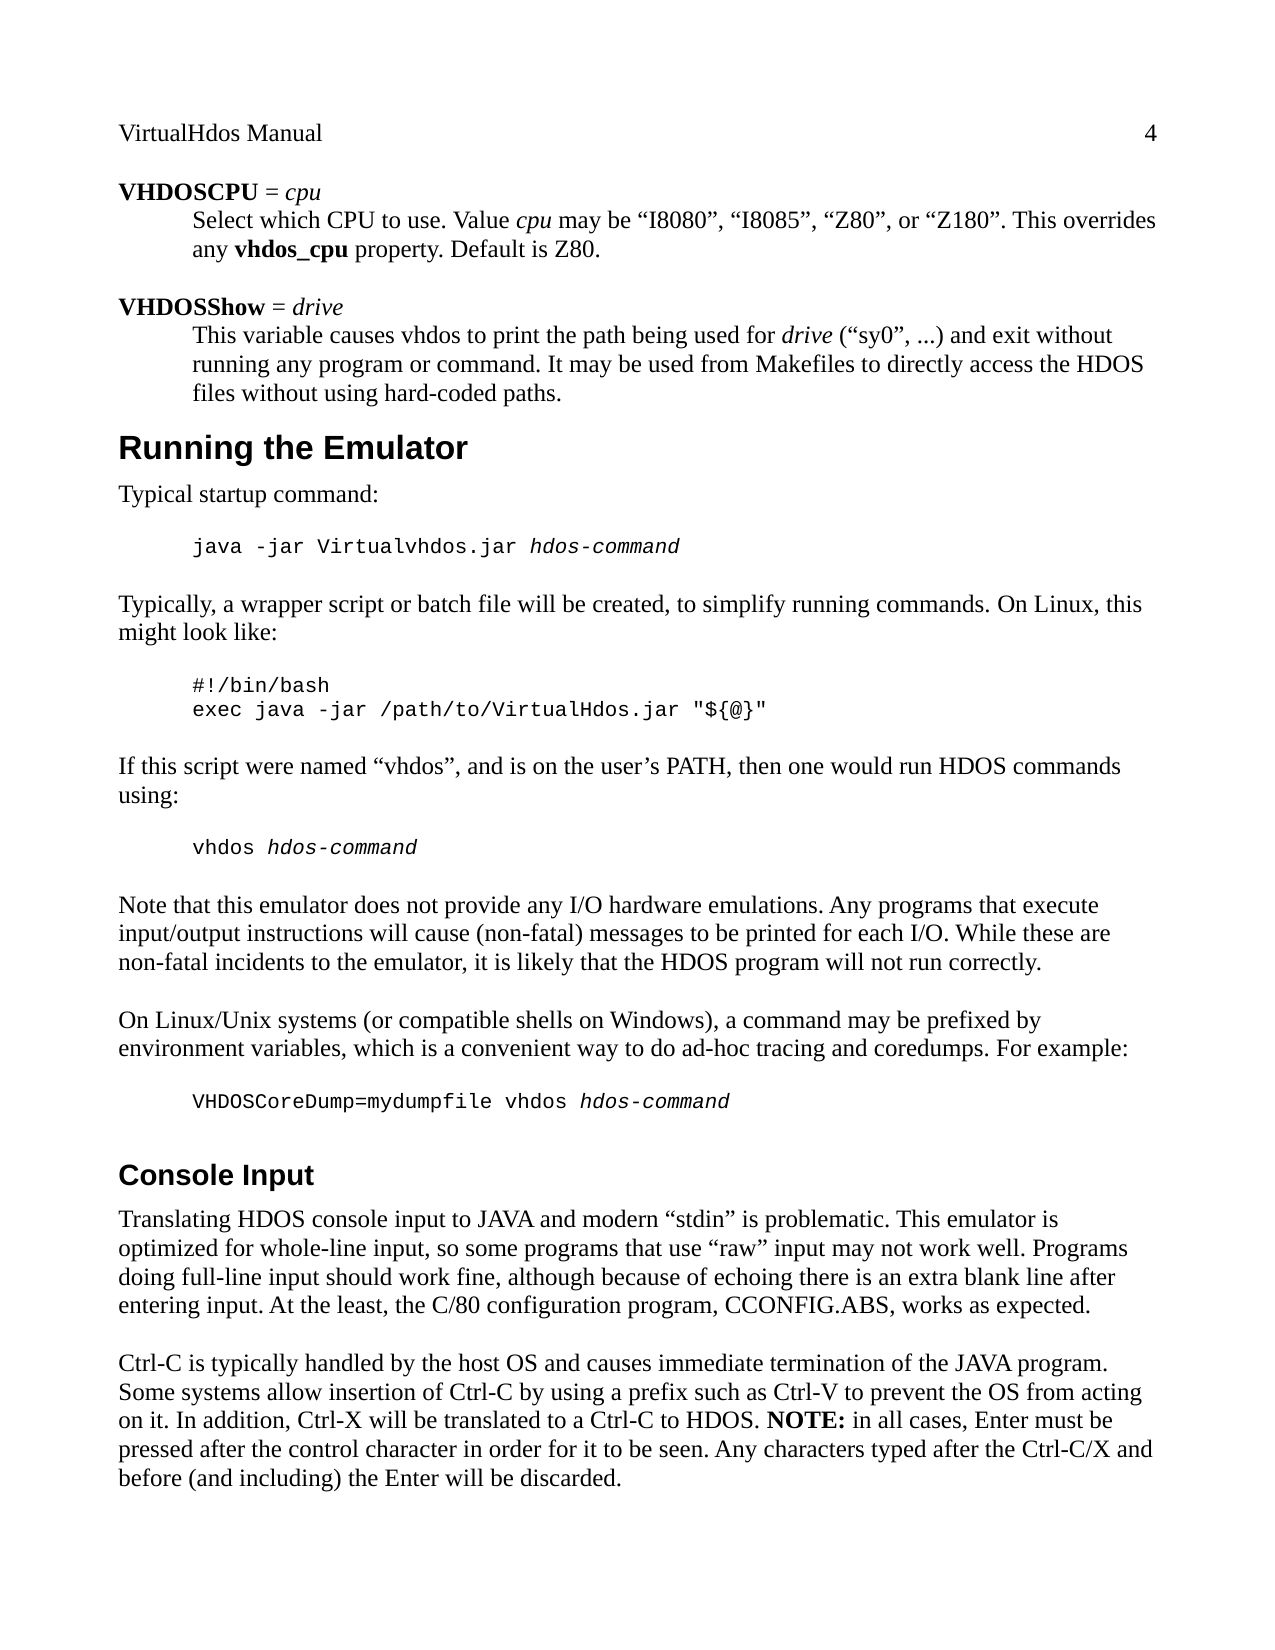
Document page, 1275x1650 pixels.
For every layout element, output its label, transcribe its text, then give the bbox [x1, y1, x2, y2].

text vhdos hdos-command [192, 837, 1157, 861]
text If this script were named “vhdos”, and is on the user’s PATH, then one would run HDOS commands using: [118, 751, 1157, 808]
text This variable causes vhdos to print the path being used for drive (“sy0”, ...) and exit without running any program or command. It may be used from Makefiles to directly access the HDOS files without using hard-coded paths. [192, 321, 1157, 407]
text Translating HDOS console input to JAVA and modern “stdin” is problematic. This emulator is optimized for whole-line input, so some programs that use “raw” input may not work well. Programs doing full-line input should work fine, although because of echoing there is an extra blank line after entering input. At the least, the C/80 configuration program, CCONFIG.ABS, works as expected. [118, 1204, 1157, 1319]
text Ctrl-C is typically handled by the host OS and causes immediate termination of the JAVA program. Some systems allow insertion of Ctrl-C by using a prefix such as Ctrl-V to prevent the OS from acting on it. In addition, Ctrl-X will be translated to a Ctrl-C to HDOS. NOTE: in all cases, Enter must be pressed after the control character in order for it to be seen. Any characters typed after the Ctrl-C/X and before (and including) the Enter will be discarded. [118, 1348, 1157, 1492]
text java -jar Virtualvhdos.jar hdos-command [192, 536, 1157, 560]
text On Linux/Unix systems (or compatible shells on Windows), a command may be prefixed by environment variables, which is a convenient way to do ad-hoc tracing and coredumps. For example: [118, 1005, 1157, 1062]
text Select which CPU to use. Value cpu may be “I8080”, “I8085”, “Z80”, or “Z180”. This overrides any vhdos_cpu property. Default is Z80. [192, 206, 1157, 263]
text Typically, a wrapper script or batch file will be created, to simplify running commands. On Linux, this might look like: [118, 589, 1157, 646]
text VHDOSShow = drive [118, 292, 1157, 321]
text exec java -jar /path/to/VirtualHdos.jar "${@}" [192, 699, 1157, 722]
text #!/bin/bash [192, 675, 1157, 699]
subtitle Console Input [118, 1158, 1157, 1192]
text VHDOSCoreDump=mydumpfile vhdos hdos-command [192, 1091, 1157, 1114]
subtitle Running the Emulator [118, 428, 1157, 466]
text Note that this emulator does not provide any I/O hardware emulations. Any programs that execute input/output instructions will cause (non-fatal) messages to be printed for each I/O. While these are non-fatal incidents to the emulator, it is likely that the HDOS program will not run correctly. [118, 890, 1157, 976]
text Typical startup command: [118, 479, 1157, 508]
text VHDOSCPU = cpu [118, 177, 1157, 206]
